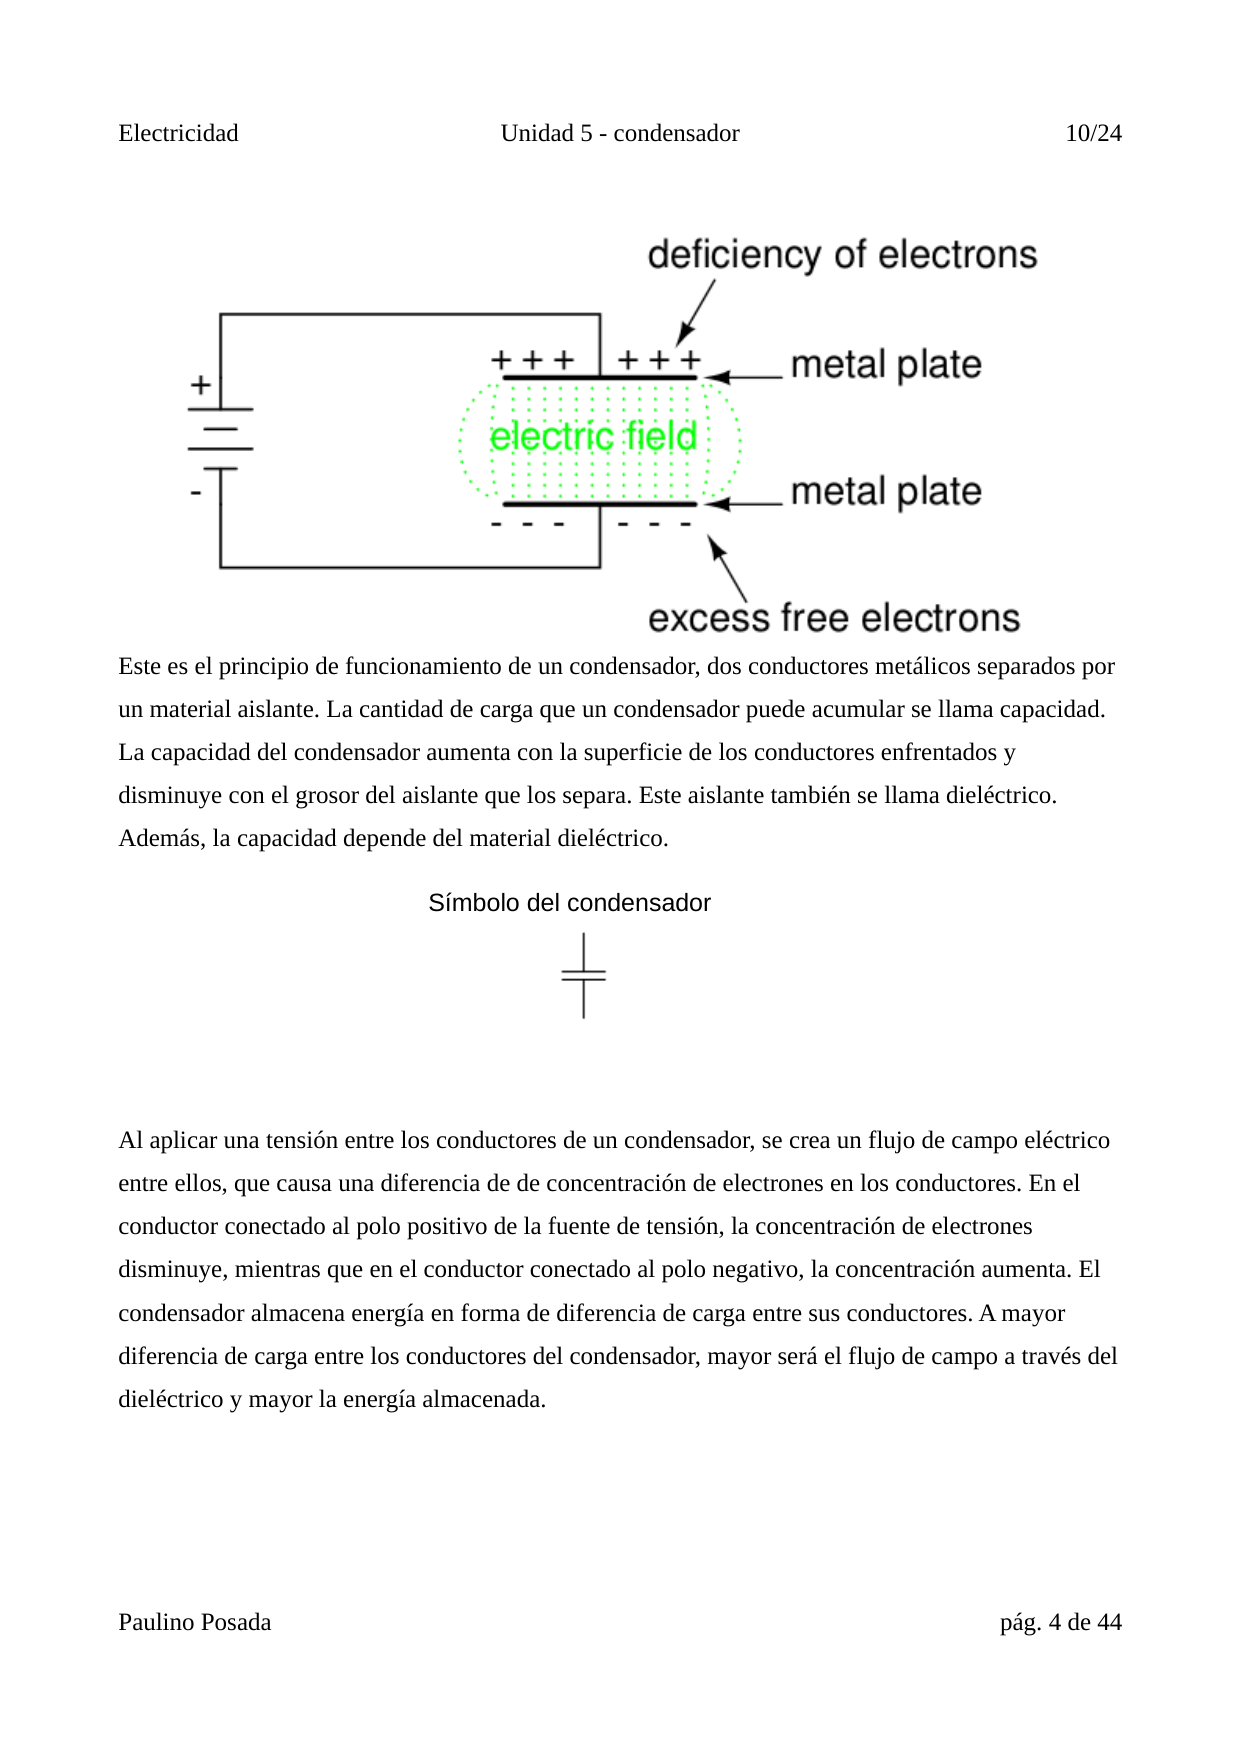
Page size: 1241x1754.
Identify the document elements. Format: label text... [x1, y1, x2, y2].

text Este es el principio de funcionamiento de un condensador, dos conductores metálicos separados por un material aislante. La cantidad de carga que un condensador puede acumular se llama capacidad. La capacidad del condensador aumenta con la superficie de los conductores enfrentados y disminuye con el grosor del aislante que los separa. Este aislante también se llama dieléctrico. Además, la capacidad depende del material dieléctrico. [118, 651, 1122, 852]
picture [149, 219, 1091, 639]
text Al aplicar una tensión entre los conductores de un condensador, se crea un flujo de campo eléctrico entre ellos, que causa una diferencia de de concentración de electrones en los conductores. En el conductor conectado al polo positivo de la fuente de tensión, la concentración de electrones disminuye, mientras que en el conductor conectado al polo negativo, la concentración aumenta. El condensador almacena energía en forma de diferencia de carga entre sus conductores. A mayor diferencia de carga entre los conductores del condensador, mayor será el flujo de campo a través del dieléctrico y mayor la energía almacenada. [118, 1125, 1122, 1413]
picture [554, 917, 614, 1031]
